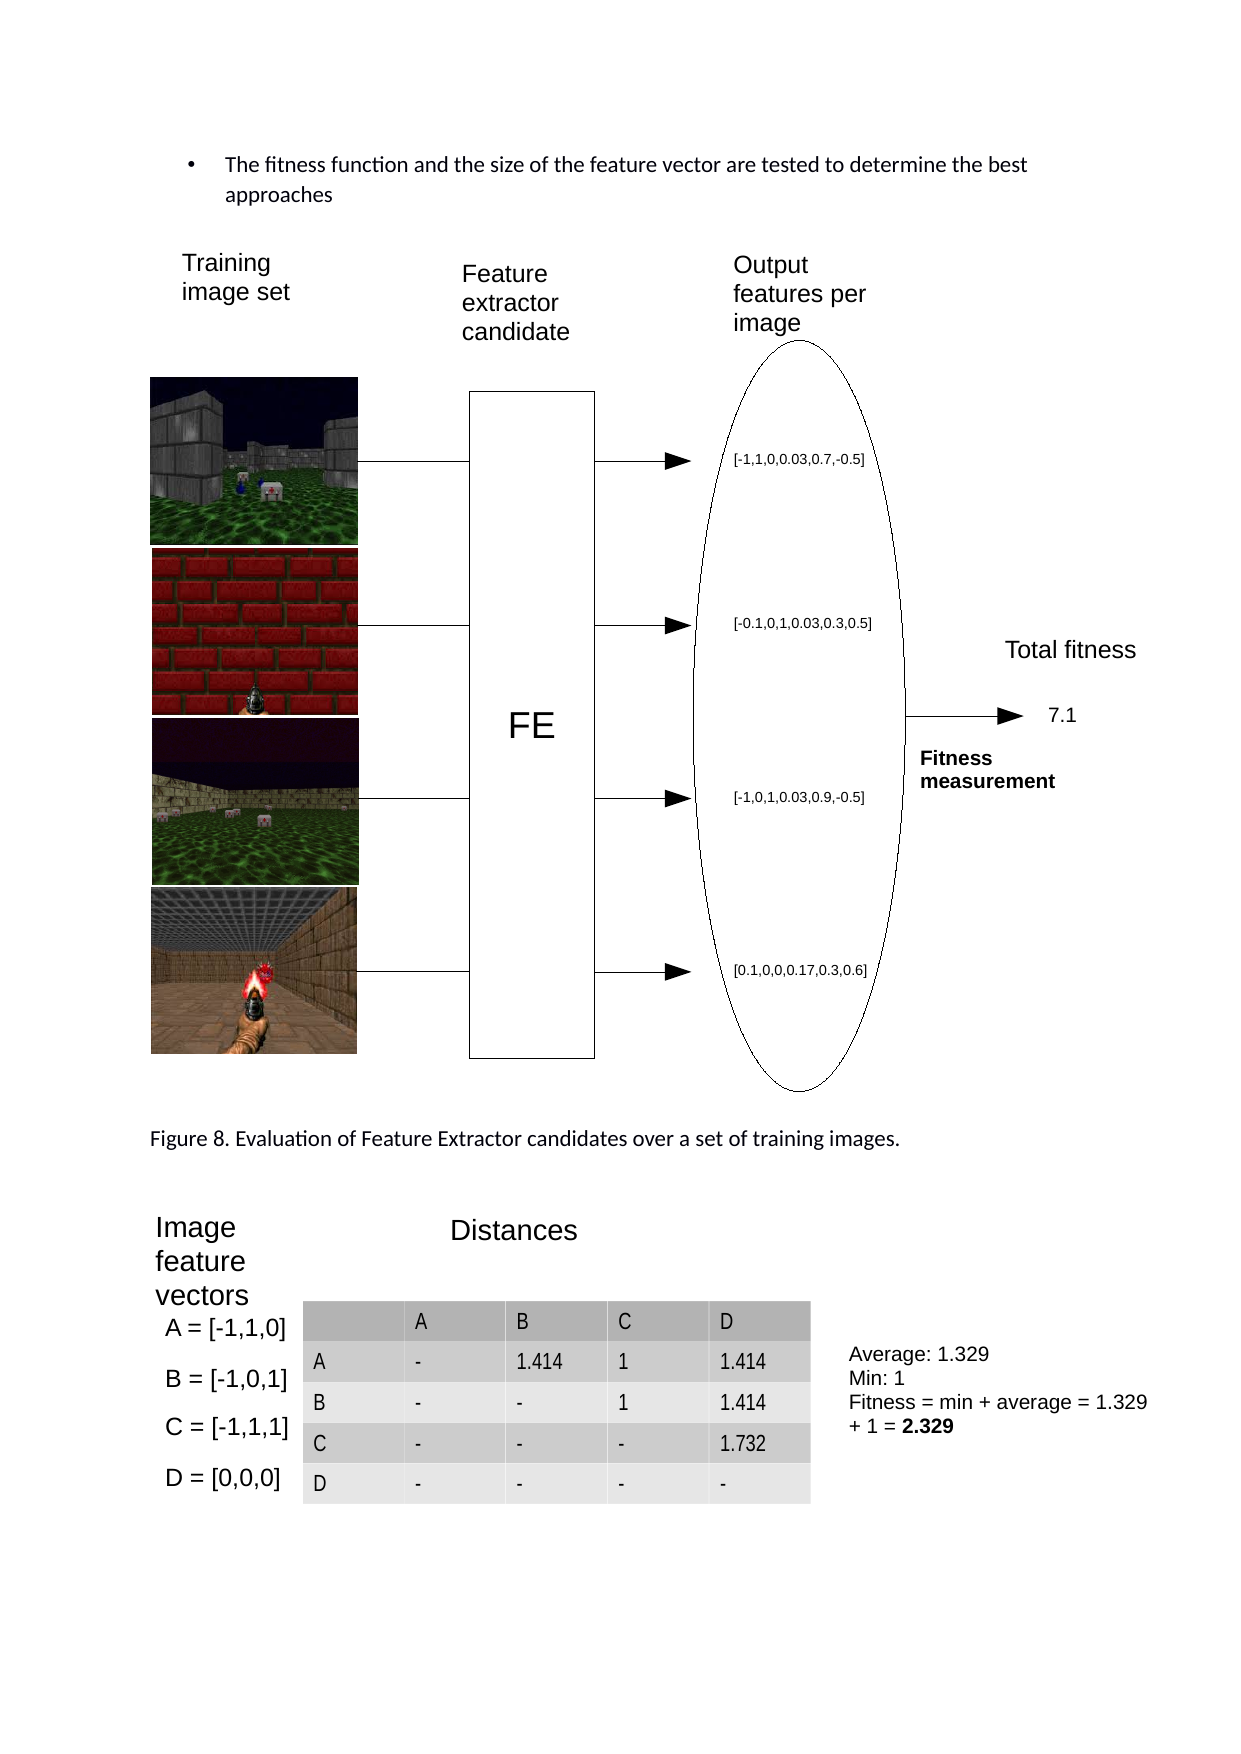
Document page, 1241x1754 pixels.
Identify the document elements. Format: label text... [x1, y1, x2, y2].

picture [150, 377, 358, 545]
text Figure 8. Evaluation of Feature Extractor candidates over a set of training images. [150, 1124, 1090, 1152]
picture [152, 548, 358, 715]
picture [152, 718, 359, 885]
picture [151, 887, 357, 1054]
list The fitness function and the size of the feature vector are tested to determine the best approaches [187, 150, 1090, 208]
